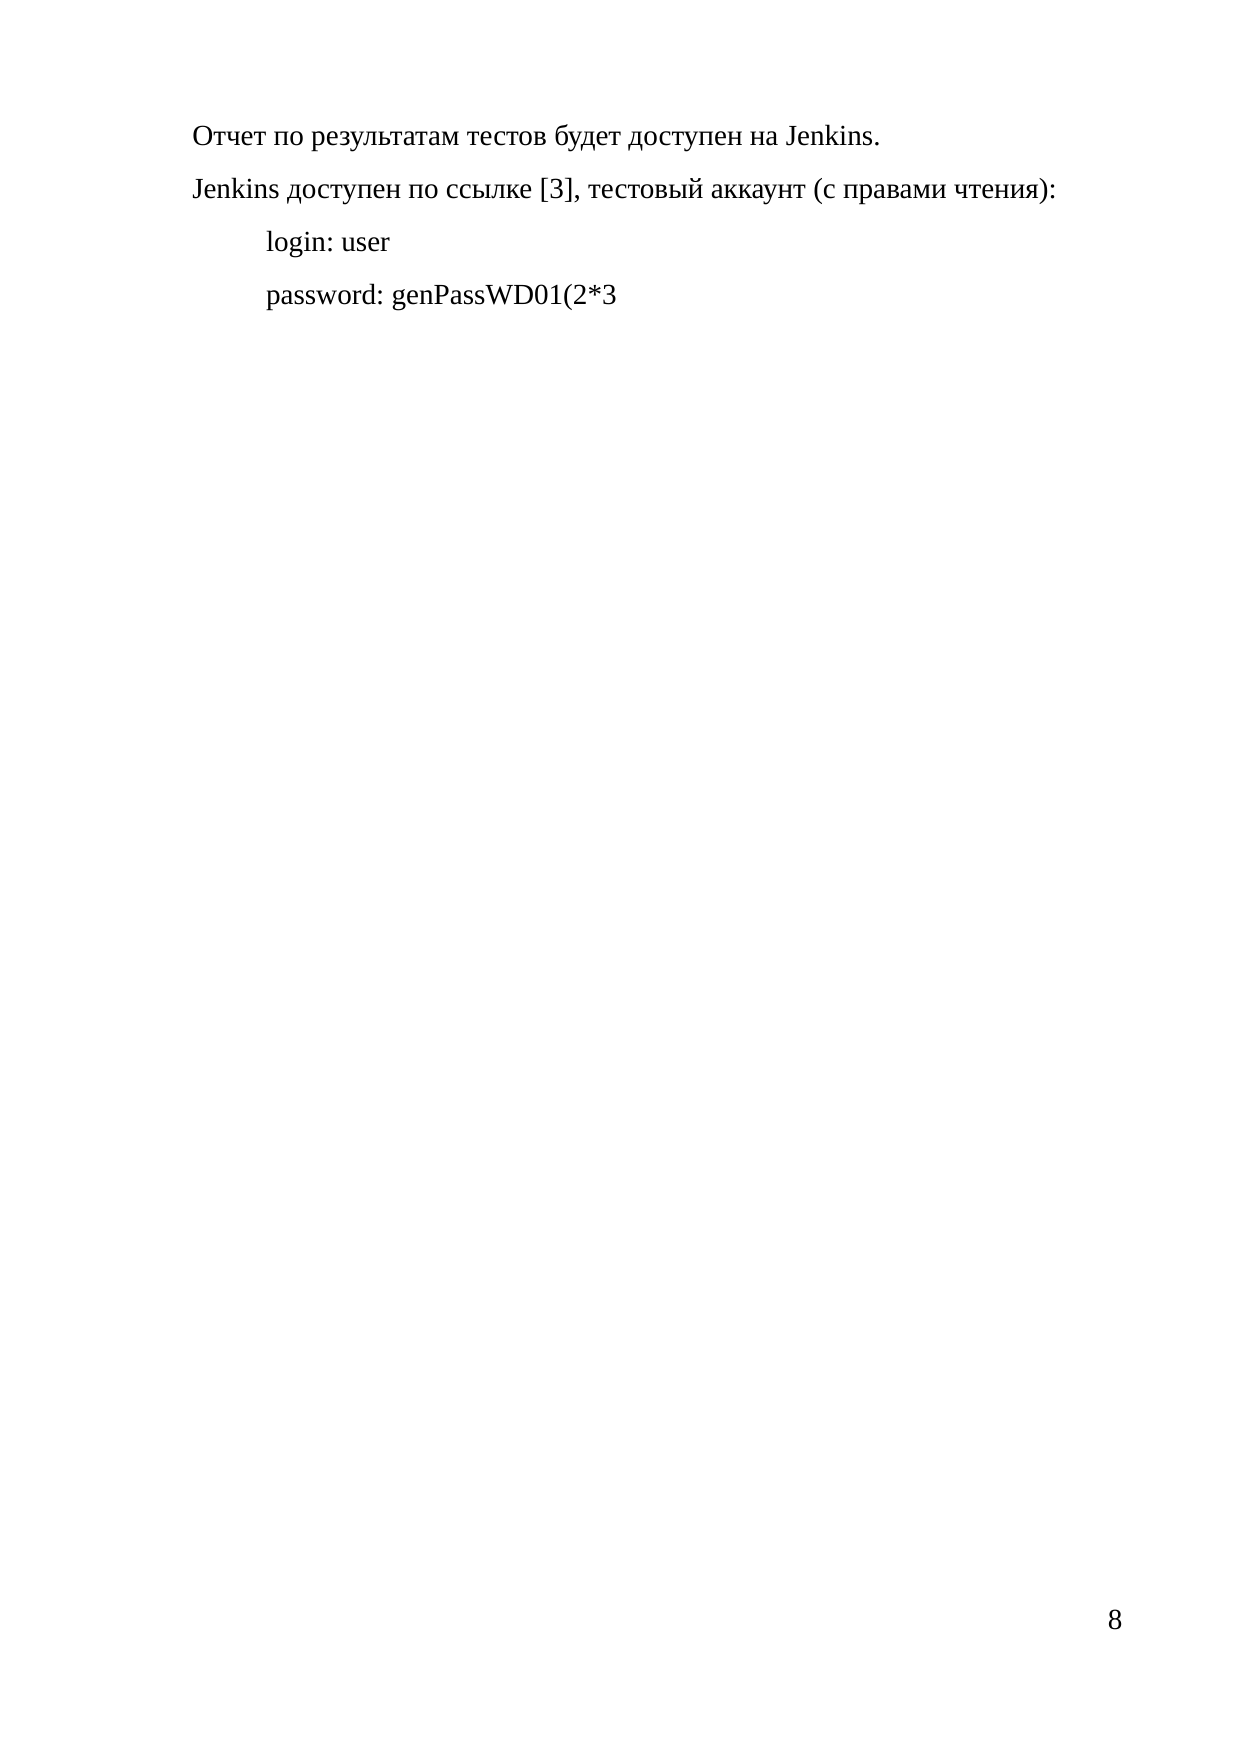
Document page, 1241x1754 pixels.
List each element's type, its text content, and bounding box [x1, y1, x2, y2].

text login: user [118, 224, 1122, 258]
text Отчет по результатам тестов будет доступен на Jenkins. [118, 118, 1122, 152]
text password: genPassWD01(2*3 [118, 277, 1122, 311]
text Jenkins доступен по ссылке [3], тестовый аккаунт (с правами чтения): [118, 171, 1122, 205]
